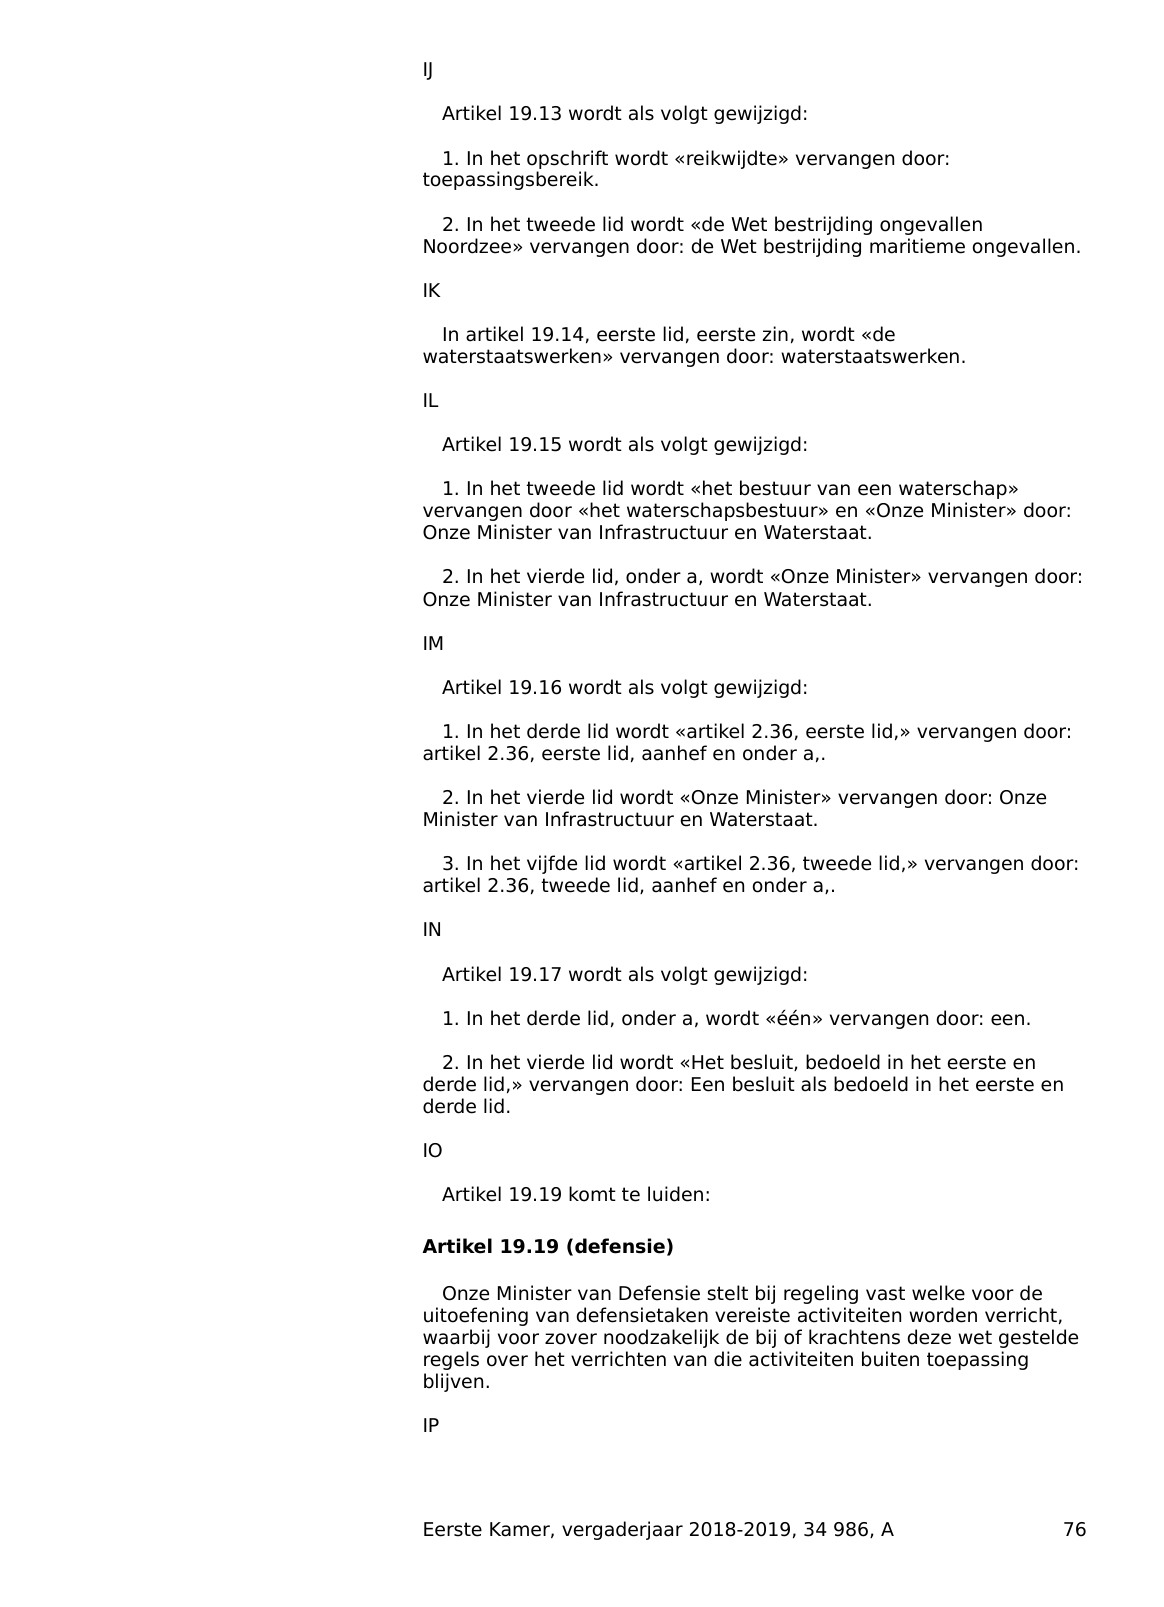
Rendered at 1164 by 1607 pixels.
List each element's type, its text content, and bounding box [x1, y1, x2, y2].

text 2. In het vierde lid, onder a, wordt «Onze Minister» vervangen door: Onze Minister van Infrastructuur en Waterstaat. [422, 566, 1087, 610]
text 1. In het opschrift wordt «reikwijdte» vervangen door: toepassingsbereik. [422, 147, 1087, 191]
text Artikel 19.15 wordt als volgt gewijzigd: [422, 434, 1087, 456]
text Artikel 19.19 komt te luiden: [422, 1184, 1087, 1206]
text IP [422, 1415, 1087, 1437]
text IN [422, 919, 1087, 941]
text 1. In het derde lid wordt «artikel 2.36, eerste lid,» vervangen door: artikel 2.36, eerste lid, aanhef en onder a,. [422, 721, 1087, 765]
text IM [422, 633, 1087, 654]
text 2. In het vierde lid wordt «Het besluit, bedoeld in het eerste en derde lid,» vervangen door: Een besluit als bedoeld in het eerste en derde lid. [422, 1052, 1087, 1118]
text 2. In het tweede lid wordt «de Wet bestrijding ongevallen Noordzee» vervangen door: de Wet bestrijding maritieme ongevallen. [422, 213, 1087, 257]
text Onze Minister van Defensie stelt bij regeling vast welke voor de uitoefening van defensietaken vereiste activiteiten worden verricht, waarbij voor zover noodzakelijk de bij of krachtens deze wet gestelde regels over het verrichten van die activiteiten buiten toepassing blijven. [422, 1283, 1087, 1393]
text 1. In het tweede lid wordt «het bestuur van een waterschap» vervangen door «het waterschapsbestuur» en «Onze Minister» door: Onze Minister van Infrastructuur en Waterstaat. [422, 478, 1087, 544]
text Artikel 19.16 wordt als volgt gewijzigd: [422, 677, 1087, 699]
text In artikel 19.14, eerste lid, eerste zin, wordt «de waterstaatswerken» vervangen door: waterstaatswerken. [422, 324, 1087, 368]
text 3. In het vijfde lid wordt «artikel 2.36, tweede lid,» vervangen door: artikel 2.36, tweede lid, aanhef en onder a,. [422, 853, 1087, 897]
text IL [422, 390, 1087, 412]
subtitle Artikel 19.19 (defensie) [422, 1236, 1087, 1258]
text IJ [422, 59, 1087, 81]
text Artikel 19.17 wordt als volgt gewijzigd: [422, 963, 1087, 986]
text 1. In het derde lid, onder a, wordt «één» vervangen door: een. [422, 1008, 1087, 1030]
text Artikel 19.13 wordt als volgt gewijzigd: [422, 103, 1087, 125]
text IK [422, 280, 1087, 302]
text IO [422, 1140, 1087, 1162]
text 2. In het vierde lid wordt «Onze Minister» vervangen door: Onze Minister van Infrastructuur en Waterstaat. [422, 787, 1087, 831]
